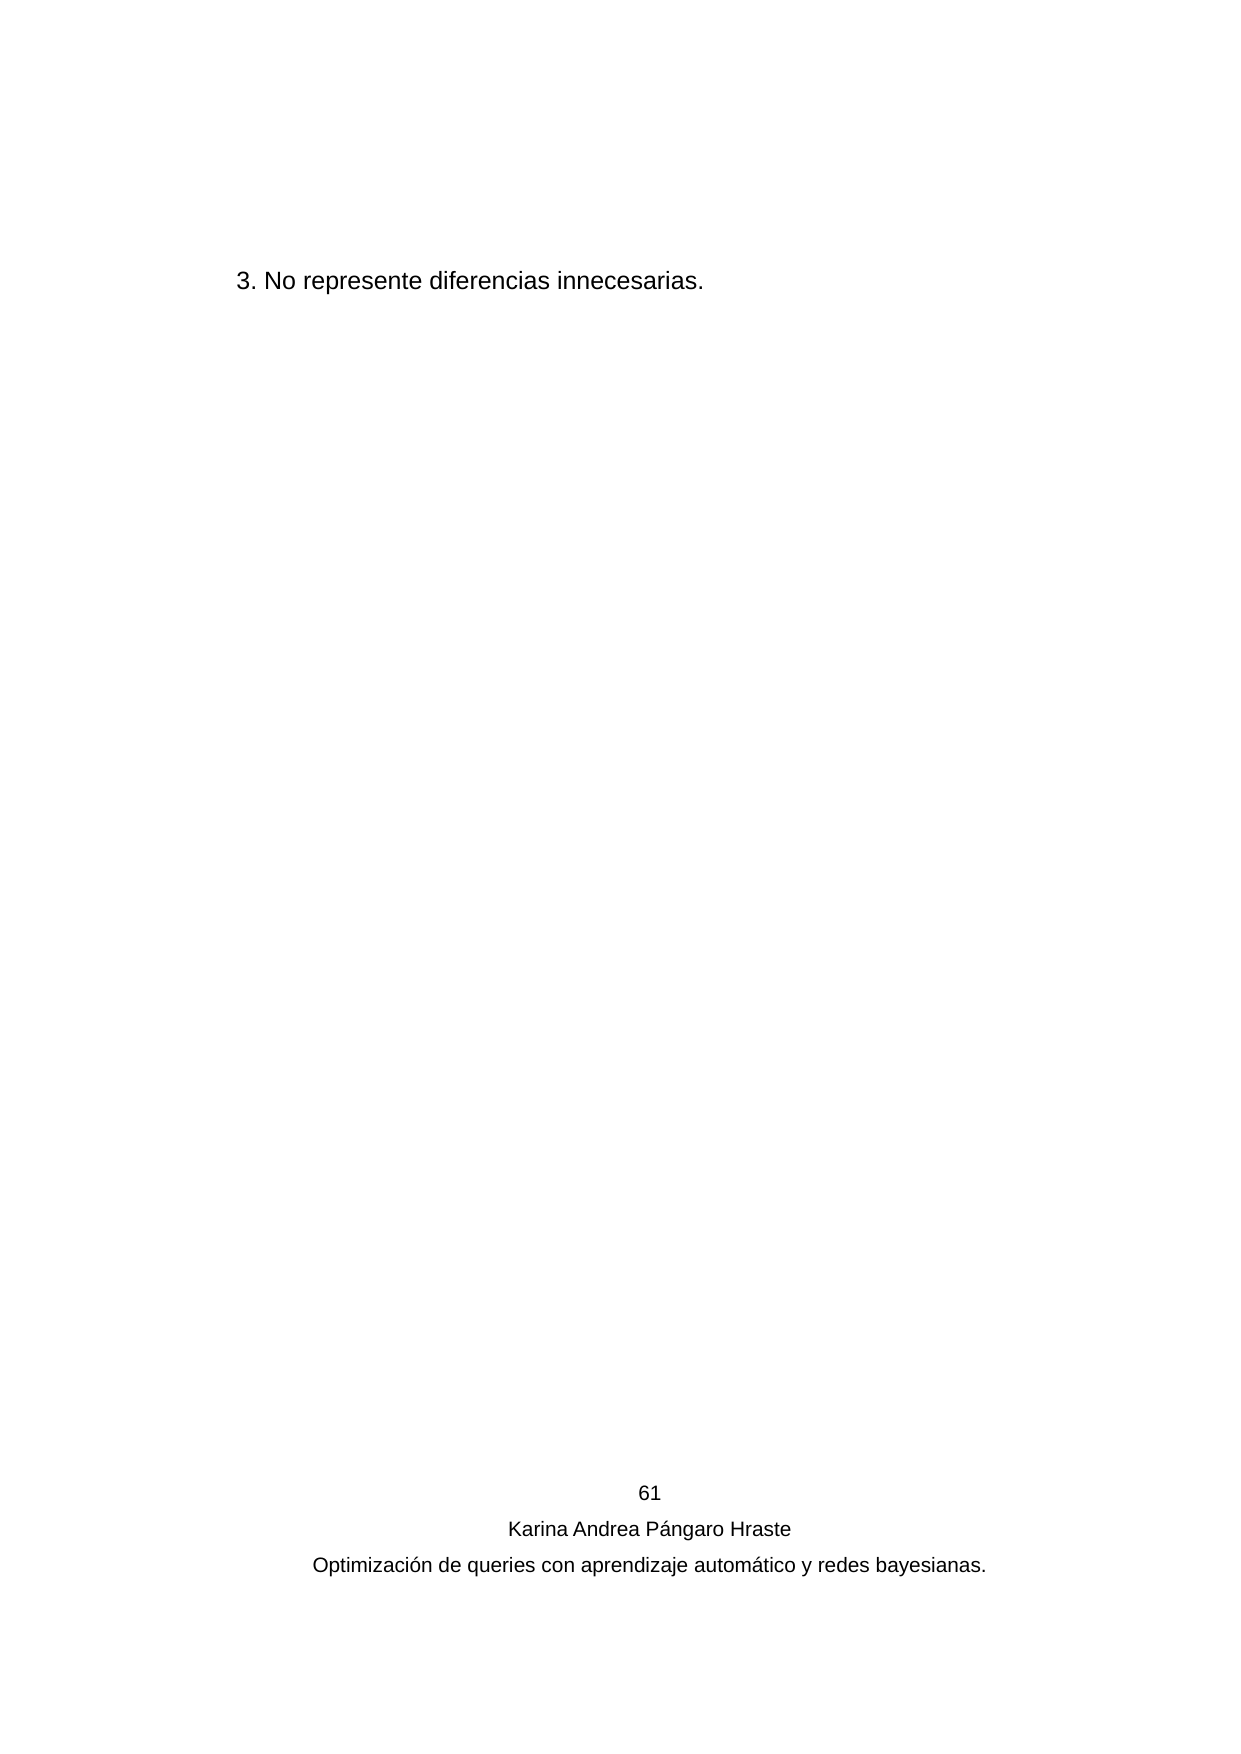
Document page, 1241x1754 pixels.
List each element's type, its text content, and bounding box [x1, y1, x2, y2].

text 3. No represente diferencias innecesarias. [236, 266, 1063, 294]
